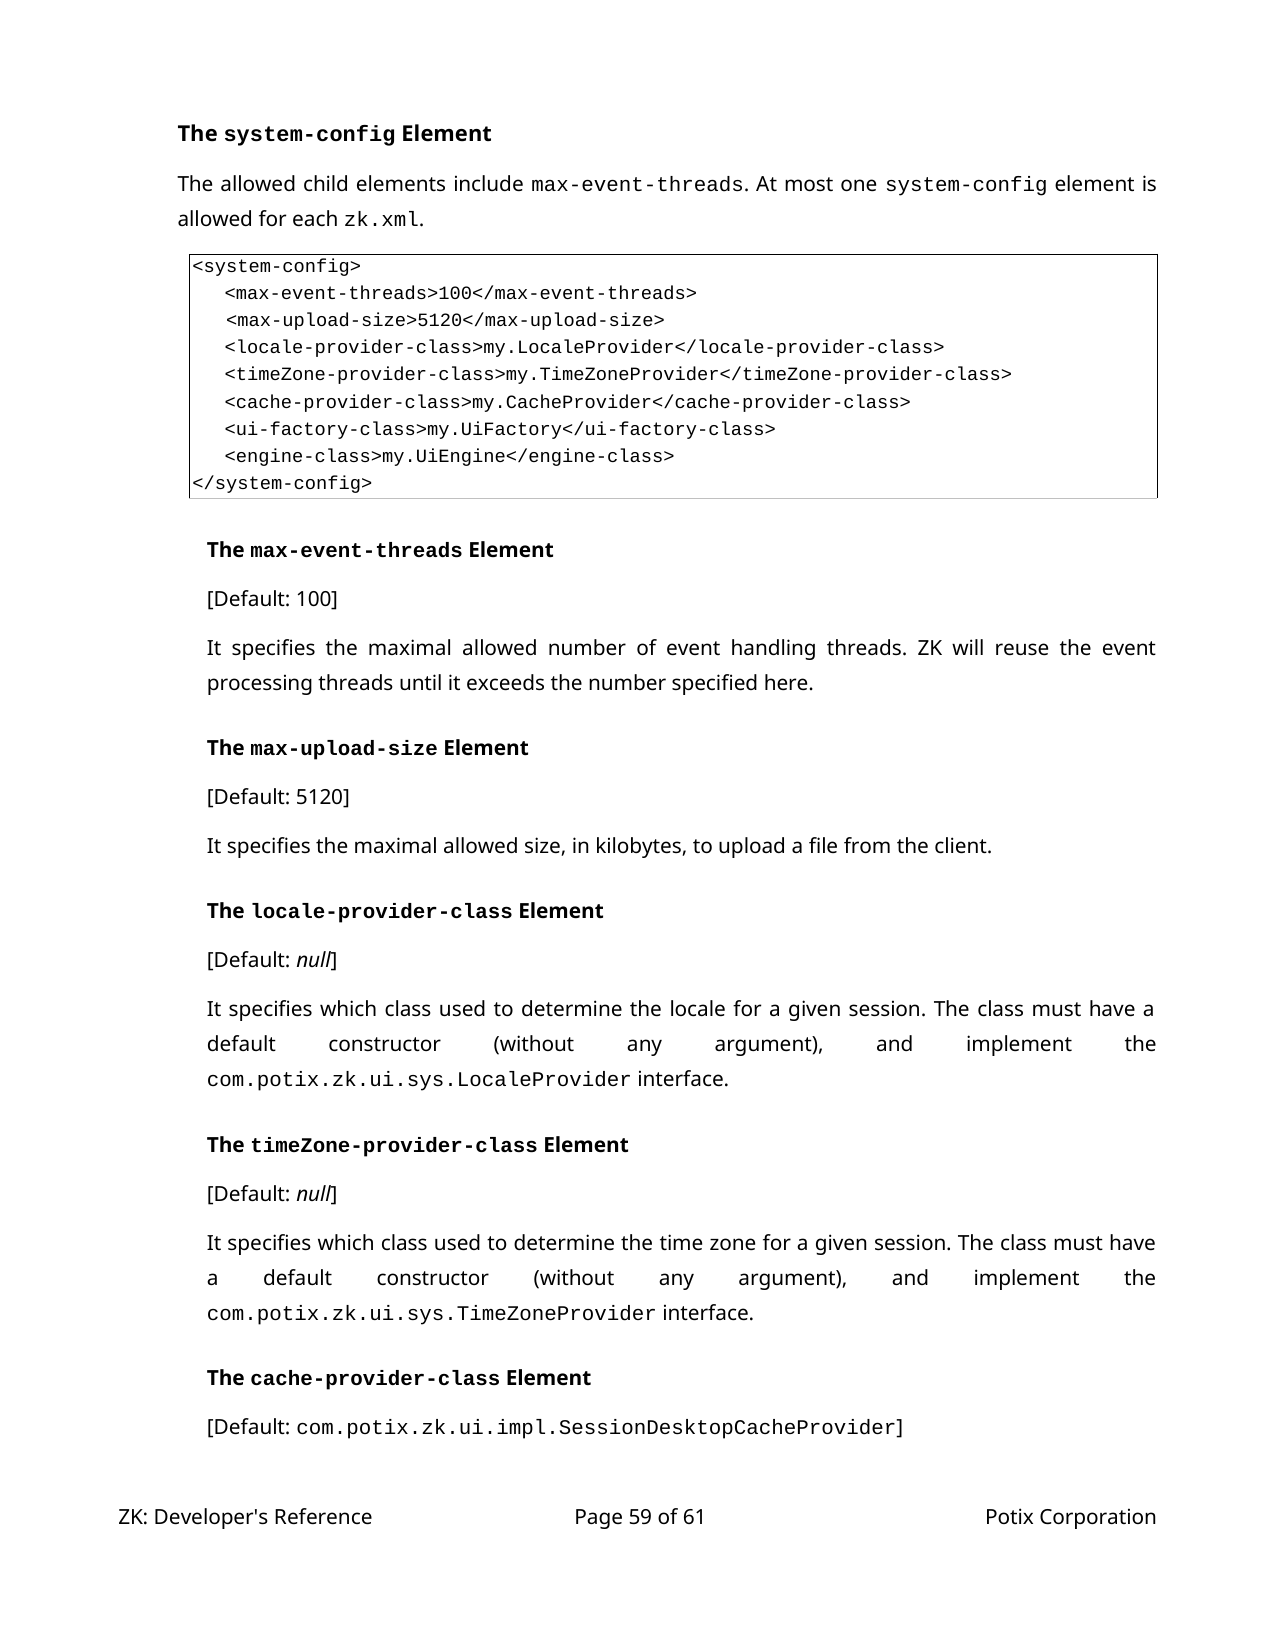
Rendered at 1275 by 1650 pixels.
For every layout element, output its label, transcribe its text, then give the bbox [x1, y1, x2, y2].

text It specifies the maximal allowed size, in kilobytes, to upload a file from the client. [207, 831, 1157, 859]
text <engine-class>my.UiEngine</engine-class> [190, 444, 1157, 468]
text [Default: null] [207, 945, 1157, 973]
text <cache-provider-class>my.CacheProvider</cache-provider-class> [190, 389, 1157, 414]
text <system-config> [190, 255, 1157, 278]
text [Default: 100] [207, 584, 1157, 612]
text <ui-factory-class>my.UiFactory</ui-factory-class> [190, 417, 1157, 441]
text [Default: com.potix.zk.ui.impl.SessionDesktopCacheProvider] [207, 1412, 1157, 1441]
subtitle The system-config Element [177, 118, 1157, 148]
text It specifies which class used to determine the time zone for a given session. The class must have a default constructor (without any argument), and implement the com.potix.zk.ui.sys.TimeZoneProvider interface. [207, 1228, 1157, 1327]
text <locale-provider-class>my.LocaleProvider</locale-provider-class> [190, 335, 1157, 359]
subtitle The cache-provider-class Element [207, 1363, 1157, 1392]
text [Default: 5120] [207, 782, 1157, 811]
subtitle The max-upload-size Element [207, 733, 1157, 762]
text It specifies the maximal allowed number of event handling threads. ZK will reuse the event processing threads until it exceeds the number specified here. [207, 633, 1157, 696]
text [Default: null] [207, 1179, 1157, 1207]
text <timeZone-provider-class>my.TimeZoneProvider</timeZone-provider-class> [190, 362, 1157, 387]
subtitle The locale-provider-class Element [207, 896, 1157, 924]
text <max-event-threads>100</max-event-threads> [190, 281, 1157, 305]
text </system-config> [190, 471, 1157, 498]
text <max-upload-size>5120</max-upload-size> [190, 308, 1157, 332]
text It specifies which class used to determine the locale for a given session. The class must have a default constructor (without any argument), and implement the com.potix.zk.ui.sys.LocaleProvider interface. [207, 994, 1157, 1093]
subtitle The max-event-threads Element [207, 535, 1157, 563]
text The allowed child elements include max-event-threads. At most one system-config element is allowed for each zk.xml. [177, 169, 1157, 233]
subtitle The timeZone-provider-class Element [207, 1130, 1157, 1158]
